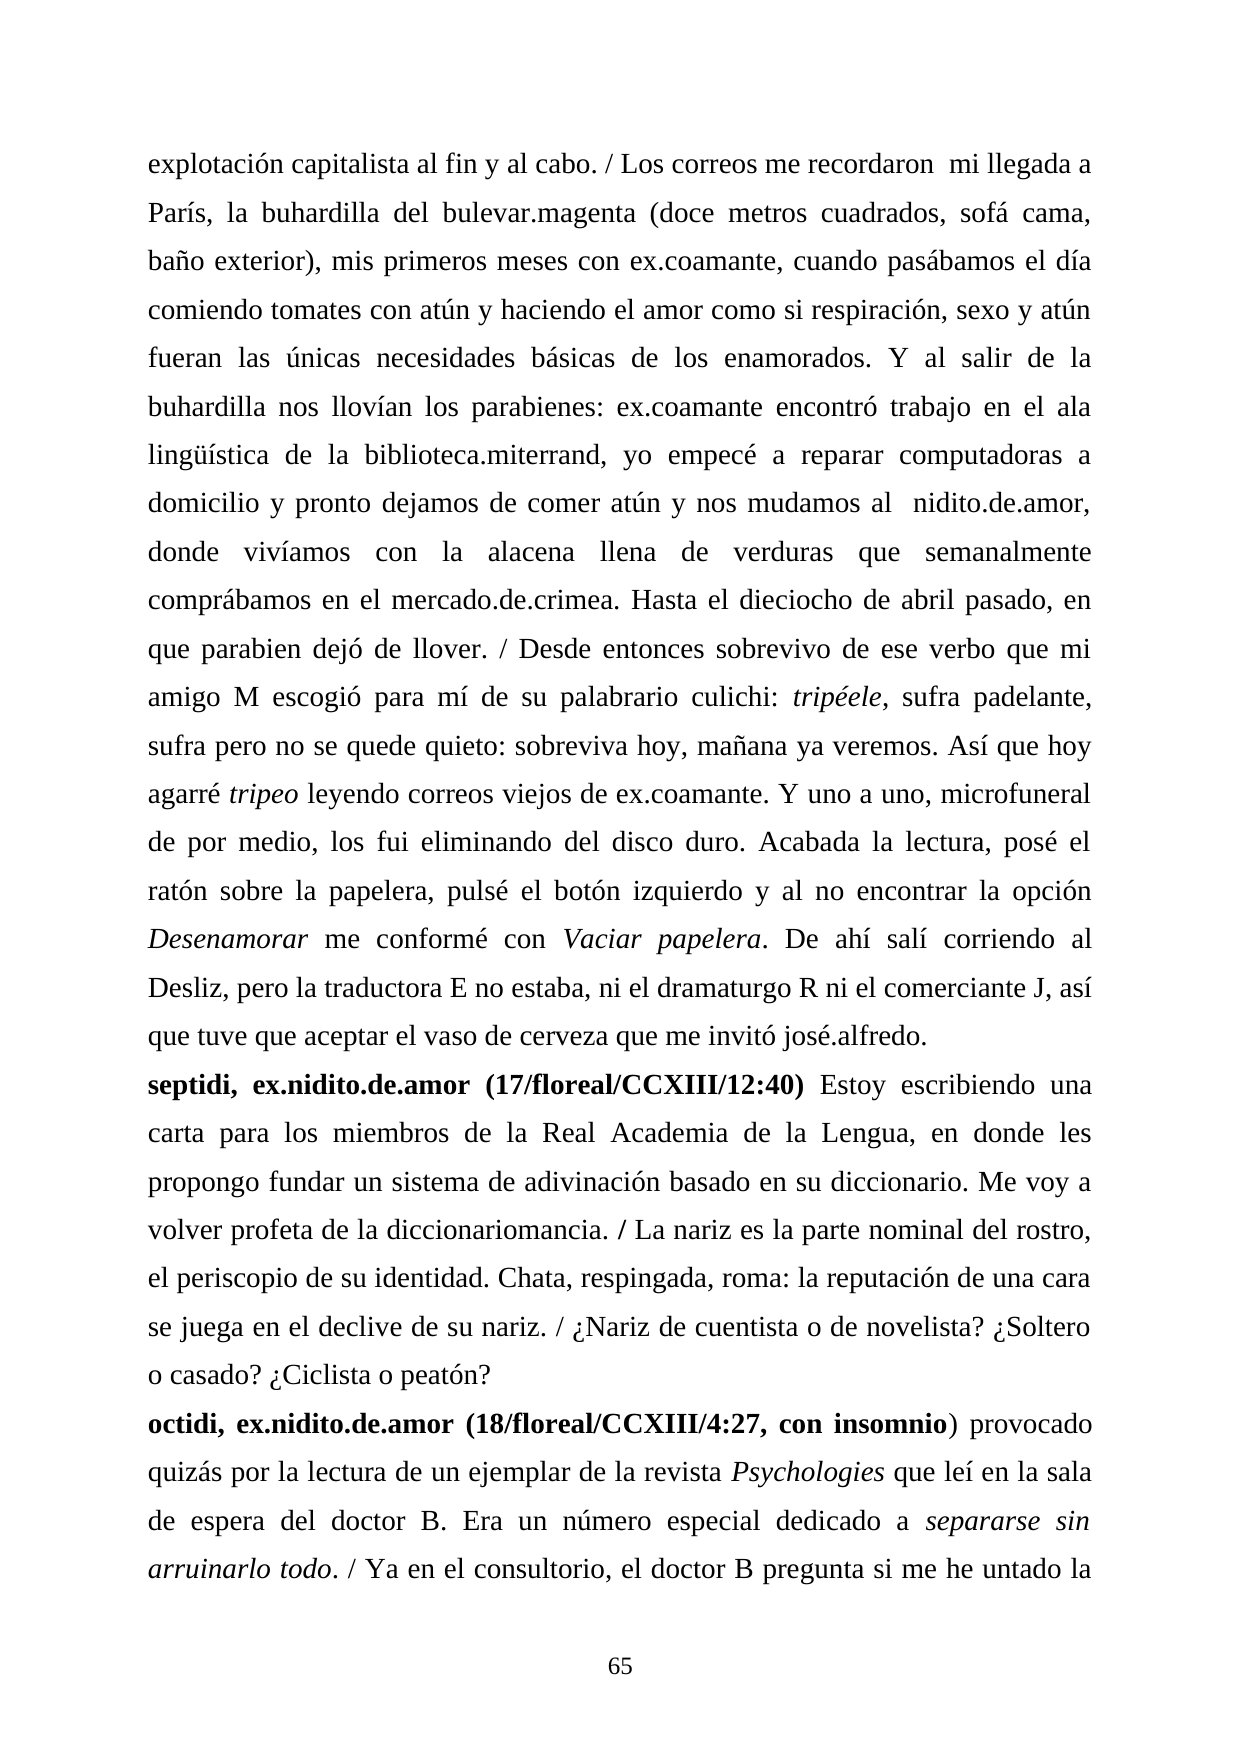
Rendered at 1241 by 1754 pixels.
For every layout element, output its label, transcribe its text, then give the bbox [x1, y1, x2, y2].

text septidi, ex.nidito.de.amor (17/floreal/CCXIII/12:40) Estoy escribiendo una carta para los miembros de la Real Academia de la Lengua, en donde les propongo fundar un sistema de adivinación basado en su diccionario. Me voy a volver profeta de la diccionariomancia. / La nariz es la parte nominal del rostro, el periscopio de su identidad. Chata, respingada, roma: la reputación de una cara se juega en el declive de su nariz. / ¿Nariz de cuentista o de novelista? ¿Soltero o casado? ¿Ciclista o peatón? [148, 1068, 1092, 1391]
text octidi, ex.nidito.de.amor (18/floreal/CCXIII/4:27, con insomnio) provocado quizás por la lectura de un ejemplar de la revista Psychologies que leí en la sala de espera del doctor B. Era un número especial dedicado a separarse sin arruinarlo todo. / Ya en el consultorio, el doctor B pregunta si me he untado la [148, 1407, 1092, 1585]
text explotación capitalista al fin y al cabo. / Los correos me recordaron mi llegada a París, la buhardilla del bulevar.magenta (doce metros cuadrados, sofá cama, baño exterior), mis primeros meses con ex.coamante, cuando pasábamos el día comiendo tomates con atún y haciendo el amor como si respiración, sexo y atún fueran las únicas necesidades básicas de los enamorados. Y al salir de la buhardilla nos llovían los parabienes: ex.coamante encontró trabajo en el ala lingüística de la biblioteca.miterrand, yo empecé a reparar computadoras a domicilio y pronto dejamos de comer atún y nos mudamos al nidito.de.amor, donde vivíamos con la alacena llena de verduras que semanalmente comprábamos en el mercado.de.crimea. Hasta el dieciocho de abril pasado, en que parabien dejó de llover. / Desde entonces sobrevivo de ese verbo que mi amigo M escogió para mí de su palabrario culichi: tripéele, sufra padelante, sufra pero no se quede quieto: sobreviva hoy, mañana ya veremos. Así que hoy agarré tripeo leyendo correos viejos de ex.coamante. Y uno a uno, microfuneral de por medio, los fui eliminando del disco duro. Acabada la lectura, posé el ratón sobre la papelera, pulsé el botón izquierdo y al no encontrar la opción Desenamorar me conformé con Vaciar papelera. De ahí salí corriendo al Desliz, pero la traductora E no estaba, ni el dramaturgo R ni el comerciante J, así que tuve que aceptar el vaso de cerveza que me invitó josé.alfredo. [148, 148, 1092, 1052]
